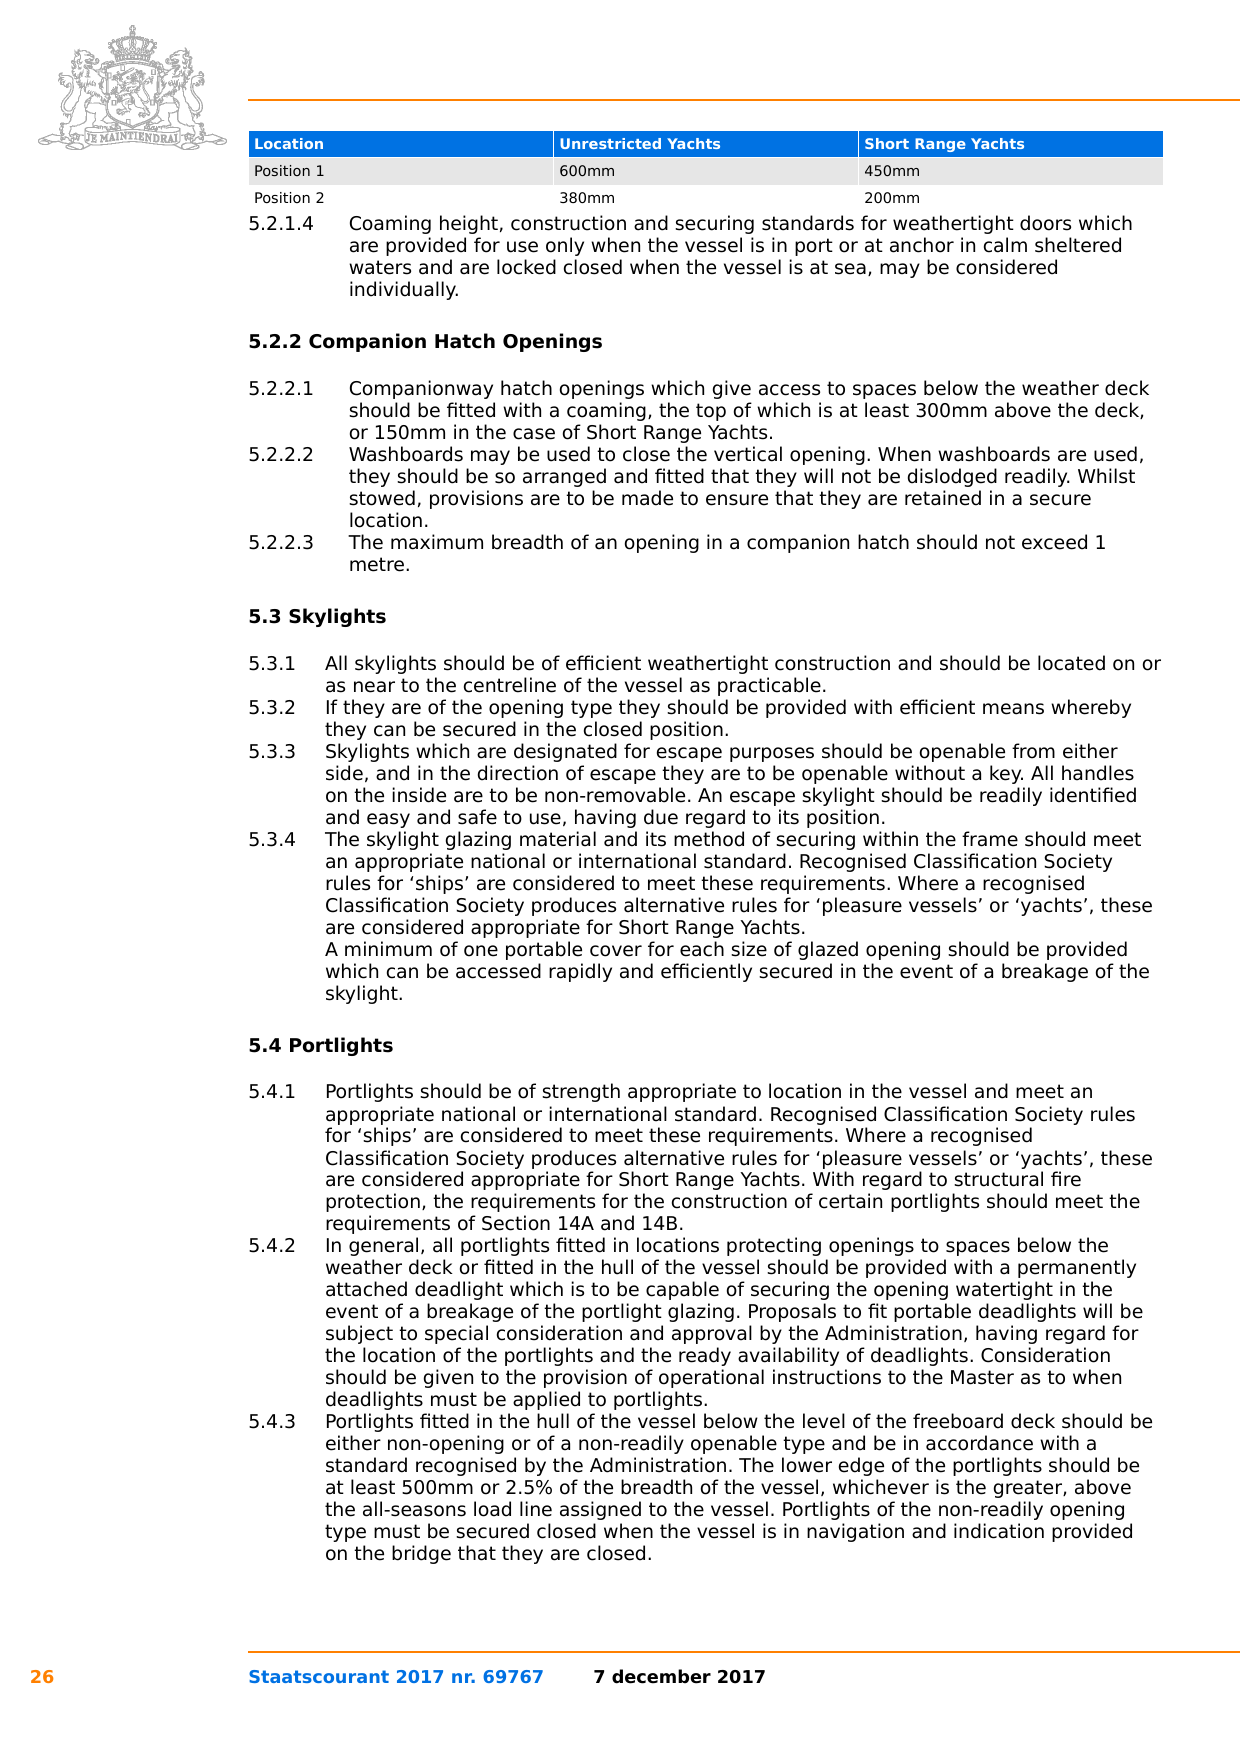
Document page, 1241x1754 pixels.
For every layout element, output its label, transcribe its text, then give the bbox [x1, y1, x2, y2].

table_cell Position 1 [249, 158, 553, 185]
table_cell 600mm [554, 158, 858, 185]
text 5.3.1 All skylights should be of efficient weathertight construction and should be located on or as near to the centreline of the vessel as practicable. [248, 653, 1163, 697]
text 5.2.1.4 Coaming height, construction and securing standards for weathertight doors which are provided for use only when the vessel is in port or at anchor in calm sheltered waters and are locked closed when the vessel is at sea, may be considered individually. [248, 213, 1163, 301]
text 5.2.2.3 The maximum breadth of an opening in a companion hatch should not exceed 1 metre. [248, 532, 1163, 576]
text 5.3.3 Skylights which are designated for escape purposes should be openable from either side, and in the direction of escape they are to be openable without a key. All handles on the inside are to be non-removable. An escape skylight should be readily identified and easy and safe to use, having due regard to its position. [248, 741, 1163, 829]
text 5.2.2.1 Companionway hatch openings which give access to spaces below the weather deck should be fitted with a coaming, the top of which is at least 300mm above the deck, or 150mm in the case of Short Range Yachts. [248, 378, 1163, 444]
table_header Short Range Yachts [859, 131, 1163, 157]
subtitle 5.4 Portlights [248, 1034, 1163, 1056]
table_header Unrestricted Yachts [554, 131, 858, 157]
text 5.3.4 The skylight glazing material and its method of securing within the frame should meet an appropriate national or international standard. Recognised Classification Society rules for ‘ships’ are considered to meet these requirements. Where a recognised Classification Society produces alternative rules for ‘pleasure vessels’ or ‘yachts’, these are considered appropriate for Short Range Yachts. [248, 829, 1163, 938]
subtitle 5.2.2 Companion Hatch Openings [248, 331, 1163, 353]
table_cell Position 2 [249, 186, 553, 212]
table_cell 450mm [859, 158, 1163, 185]
text 5.2.2.2 Washboards may be used to close the vertical opening. When washboards are used, they should be so arranged and fitted that they will not be dislodged readily. Whilst stowed, provisions are to be made to ensure that they are retained in a secure location. [248, 444, 1163, 532]
picture [38, 25, 227, 150]
text 5.4.3 Portlights fitted in the hull of the vessel below the level of the freeboard deck should be either non-opening or of a non-readily openable type and be in accordance with a standard recognised by the Administration. The lower edge of the portlights should be at least 500mm or 2.5% of the breadth of the vessel, whichever is the greater, above the all-seasons load line assigned to the vessel. Portlights of the non-readily opening type must be secured closed when the vessel is in navigation and indication provided on the bridge that they are closed. [248, 1411, 1163, 1565]
table_cell 380mm [554, 186, 858, 212]
subtitle 5.3 Skylights [248, 606, 1163, 628]
text 5.4.1 Portlights should be of strength appropriate to location in the vessel and meet an appropriate national or international standard. Recognised Classification Society rules for ‘ships’ are considered to meet these requirements. Where a recognised Classification Society produces alternative rules for ‘pleasure vessels’ or ‘yachts’, these are considered appropriate for Short Range Yachts. With regard to structural fire protection, the requirements for the construction of certain portlights should meet the requirements of Section 14A and 14B. [248, 1081, 1163, 1235]
table_cell 200mm [859, 186, 1163, 212]
text 5.3.2 If they are of the opening type they should be provided with efficient means whereby they can be secured in the closed position. [248, 697, 1163, 741]
text 5.4.2 In general, all portlights fitted in locations protecting openings to spaces below the weather deck or fitted in the hull of the vessel should be provided with a permanently attached deadlight which is to be capable of securing the opening watertight in the event of a breakage of the portlight glazing. Proposals to fit portable deadlights will be subject to special consideration and approval by the Administration, having regard for the location of the portlights and the ready availability of deadlights. Consideration should be given to the provision of operational instructions to the Master as to when deadlights must be applied to portlights. [248, 1235, 1163, 1411]
table_header Location [249, 131, 553, 157]
text A minimum of one portable cover for each size of glazed opening should be provided which can be accessed rapidly and efficiently secured in the event of a breakage of the skylight. [325, 938, 1163, 1004]
